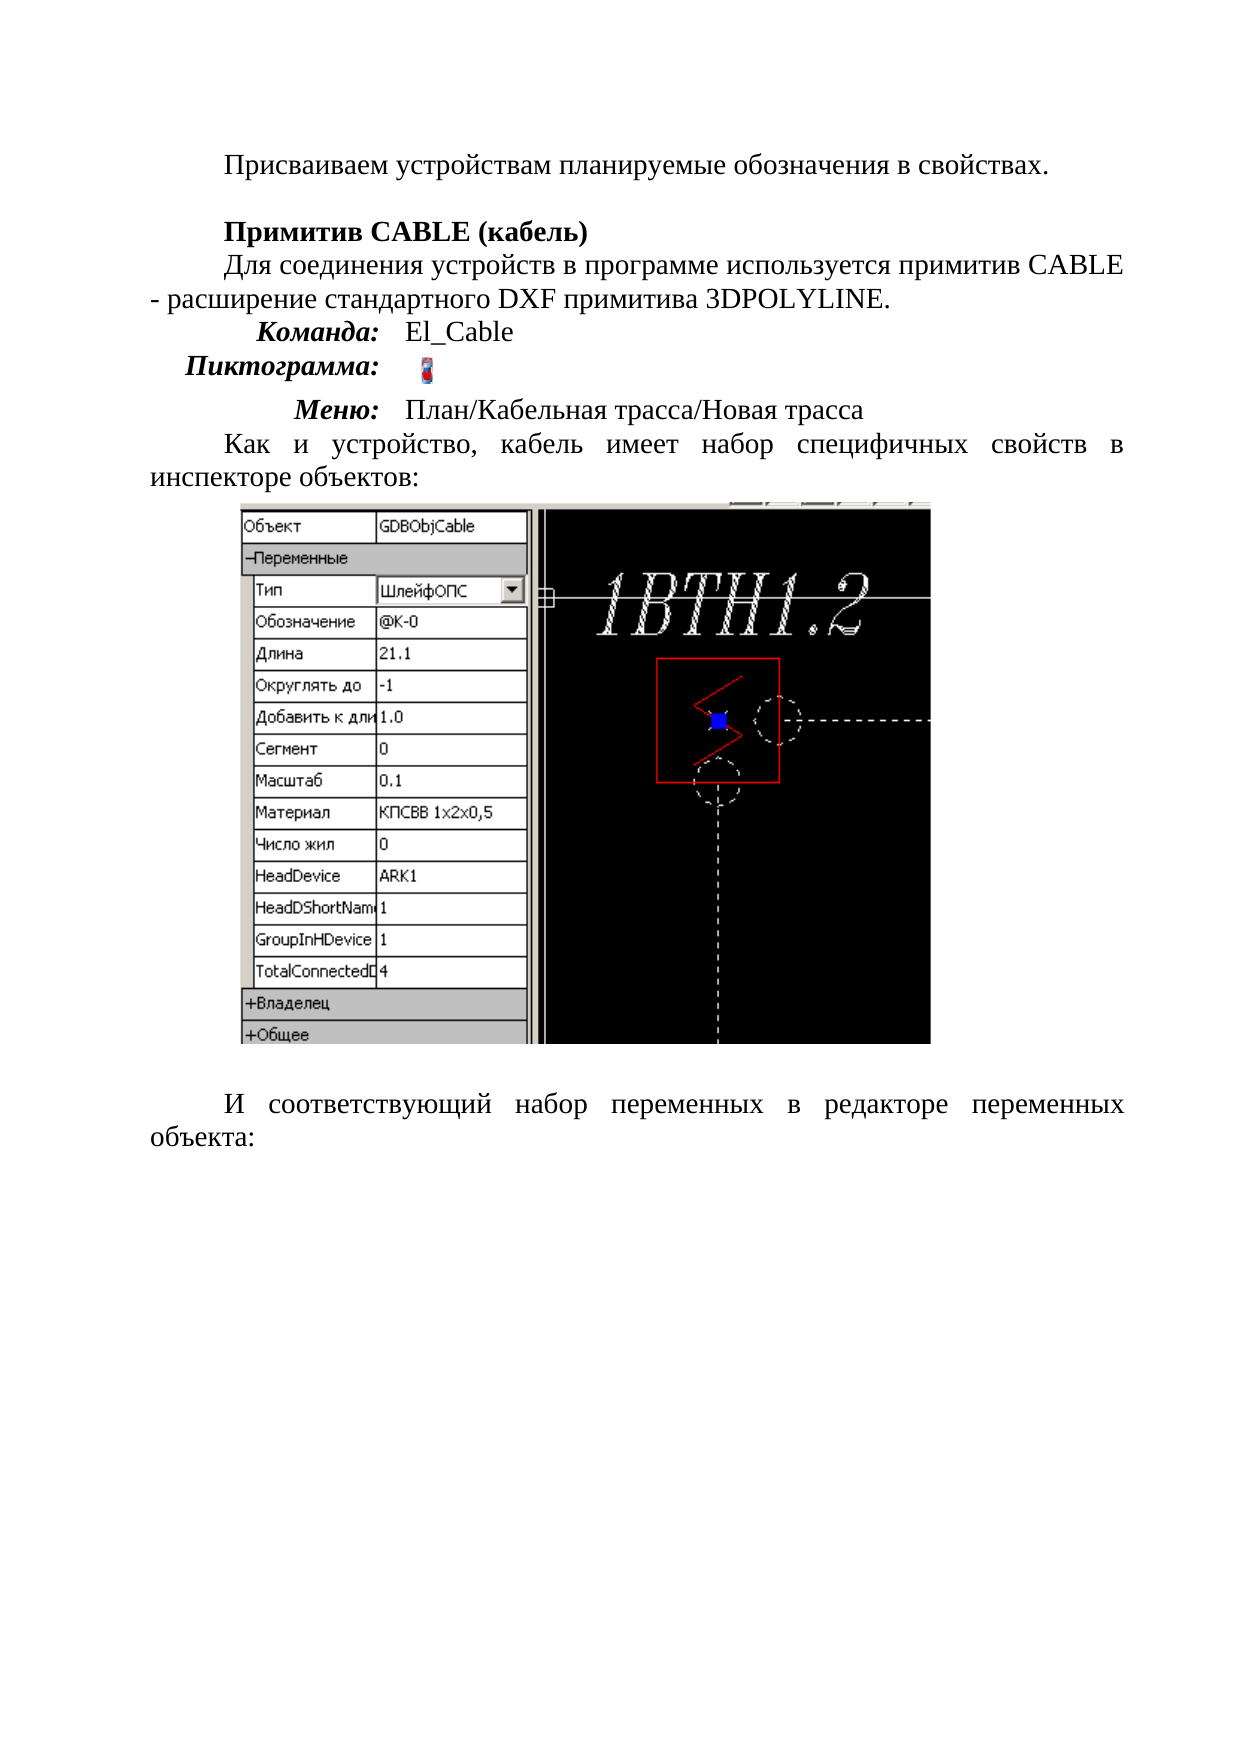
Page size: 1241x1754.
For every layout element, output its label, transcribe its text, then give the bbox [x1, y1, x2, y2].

text И соответствующий набор переменных в редакторе переменных объекта: [150, 1086, 1125, 1153]
picture [421, 357, 433, 384]
table_cell План/Кабельная трасса/Новая трасса [394, 393, 1039, 426]
table_cell [394, 348, 1039, 392]
table_header Команда: [139, 315, 394, 348]
table_header El_Cable [394, 315, 1039, 348]
text Для соединения устройств в программе используется примитив CABLE - расширение стандартного DXF примитива 3DPOLYLINE. [150, 247, 1125, 314]
text Присваиваем устройствам планируемые обозначения в свойствах. [150, 147, 1125, 180]
text Примитив CABLE (кабель) [150, 214, 1125, 247]
text Как и устройство, кабель имеет набор специфичных свойств в инспекторе объектов: [150, 426, 1125, 493]
table_cell Меню: [139, 393, 394, 426]
table_cell Пиктограмма: [139, 348, 394, 392]
